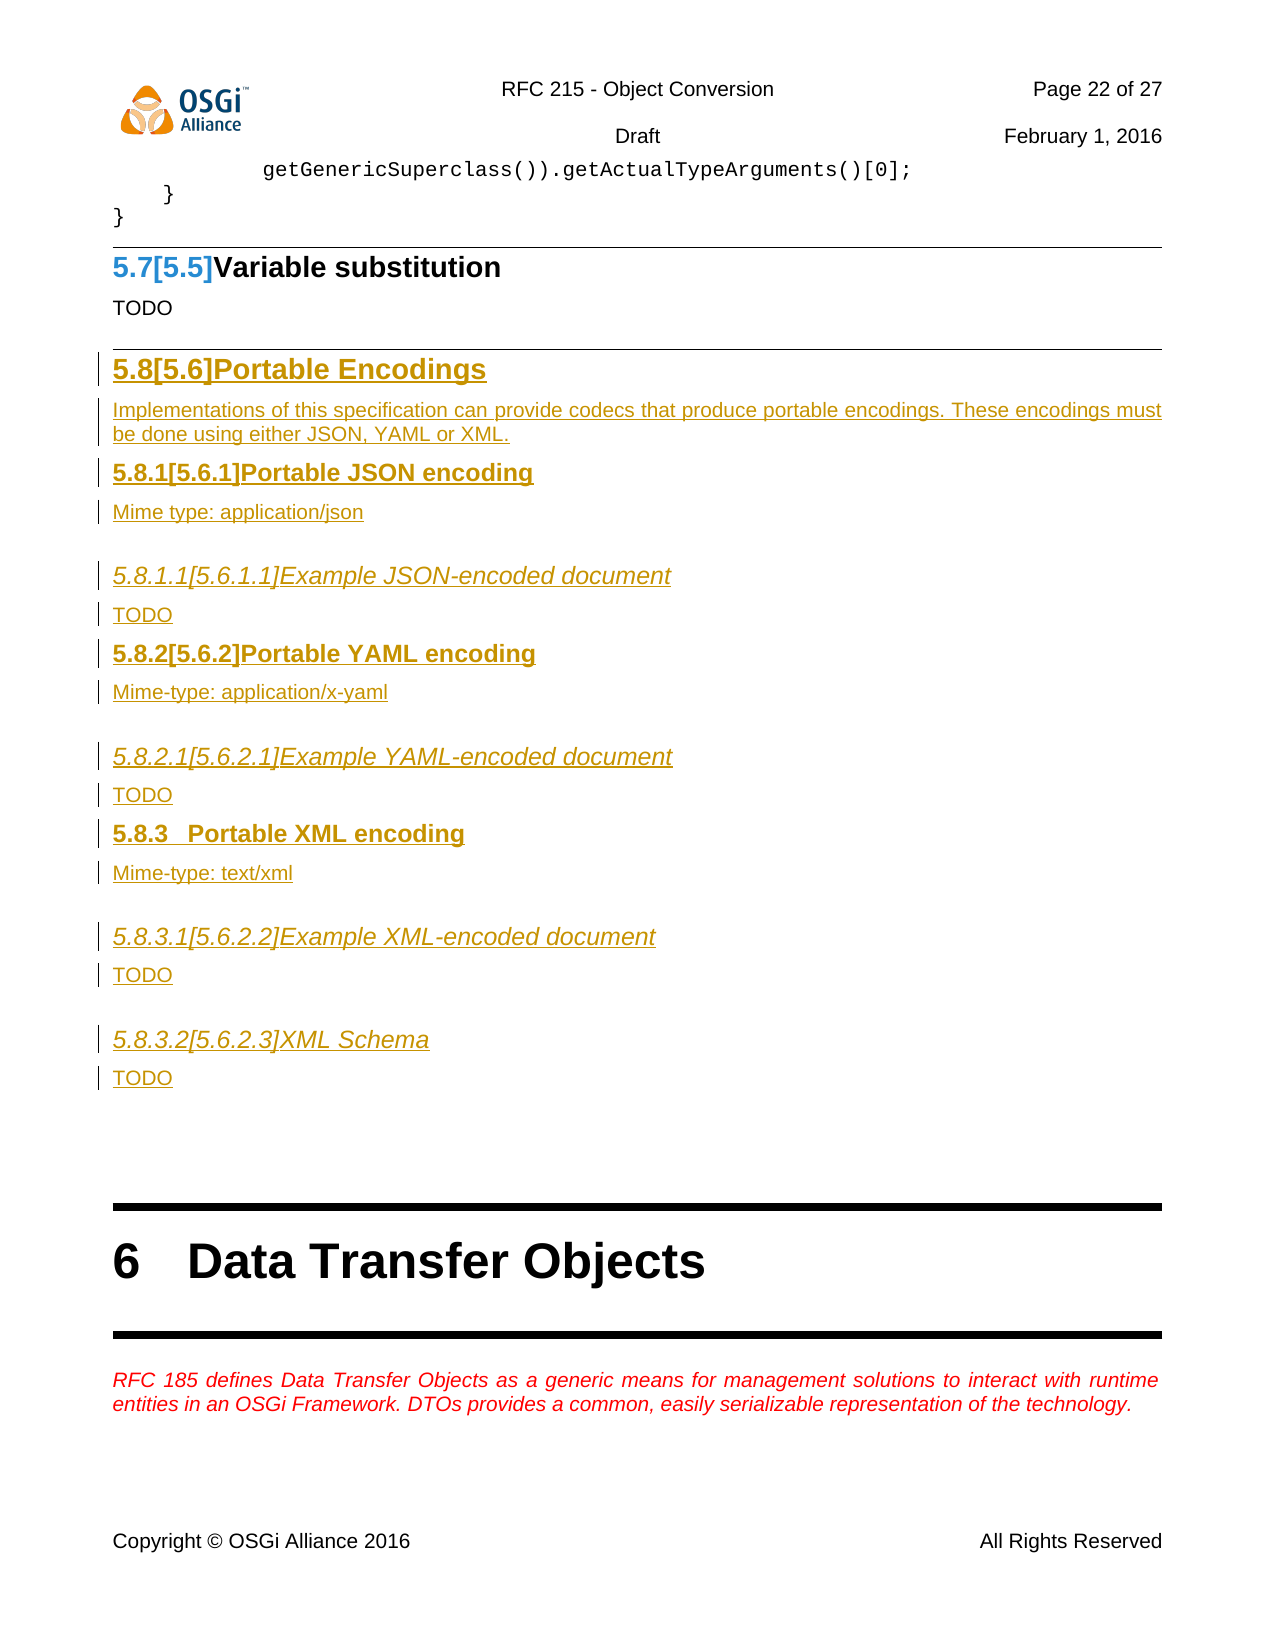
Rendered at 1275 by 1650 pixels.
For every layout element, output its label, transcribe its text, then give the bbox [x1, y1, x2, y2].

subtitle Data Transfer Objects [112, 1204, 1162, 1339]
text TODO [112, 963, 1162, 987]
text } [112, 183, 1162, 206]
subtitle Example YAML-encoded document [112, 742, 1162, 770]
picture [113, 78, 257, 142]
subtitle Portable YAML encoding [112, 639, 1162, 668]
text Mime type: application/json [112, 500, 1162, 524]
subtitle Variable substitution [112, 248, 1162, 283]
subtitle Portable JSON encoding [112, 458, 1162, 487]
text RFC 185 defines Data Transfer Objects as a generic means for management solutions to interact with runtime entities in an OSGi Framework. DTOs provides a common, easily serializable representation of the technology. [112, 1368, 1162, 1416]
text Implementations of this specification can provide codecs that produce portable encodings. These encodings must [112, 398, 1162, 419]
subtitle Example XML-encoded document [112, 922, 1162, 951]
text TODO [112, 783, 1162, 807]
text be done using either JSON, YAML or XML. [112, 420, 1162, 446]
text Mime-type: text/xml [112, 861, 1162, 884]
text TODO [112, 296, 1162, 320]
text } [112, 206, 1162, 230]
text TODO [112, 602, 1162, 626]
subtitle Example JSON-encoded document [112, 561, 1162, 590]
subtitle Portable Encodings [112, 350, 1162, 386]
text Mime-type: application/x-yaml [112, 680, 1162, 704]
subtitle Portable XML encoding [112, 819, 1162, 848]
text TODO [112, 1066, 1162, 1090]
text getGenericSuperclass()).getActualTypeArguments()[0]; [112, 159, 1162, 183]
subtitle XML Schema [112, 1025, 1162, 1053]
